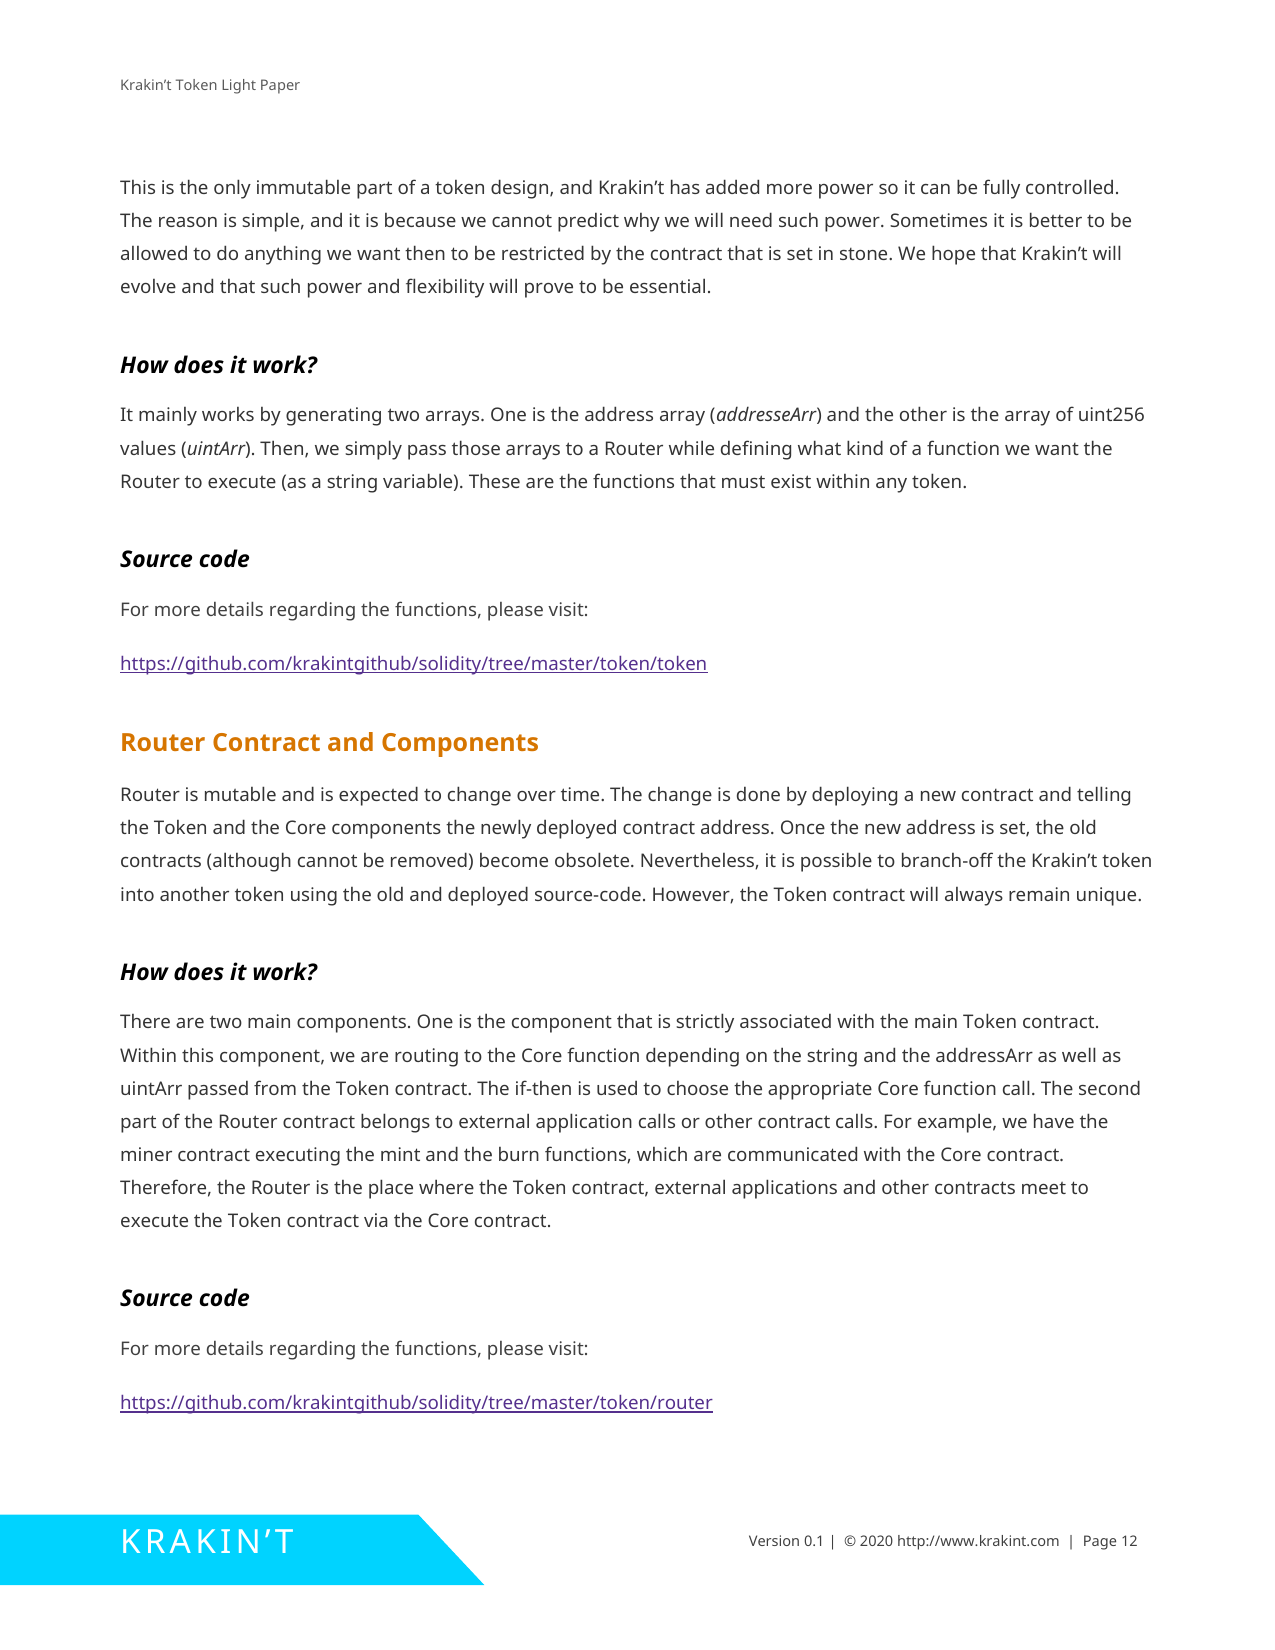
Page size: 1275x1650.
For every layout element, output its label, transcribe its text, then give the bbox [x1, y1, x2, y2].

text Router is mutable and is expected to change over time. The change is done by deploying a new contract and telling the Token and the Core components the newly deployed contract address. Once the new address is set, the old contracts (although cannot be removed) become obsolete. Nevertheless, it is possible to branch-off the Krakin’t token into another token using the old and deployed source-code. However, the Token contract will always remain unique. [120, 781, 1155, 906]
subtitle Source code [120, 1282, 1155, 1313]
subtitle How does it work? [120, 956, 1155, 987]
text https://github.com/krakintgithub/solidity/tree/master/token/router [120, 1389, 1155, 1415]
text It mainly works by generating two arrays. One is the address array (addresseArr) and the other is the array of uint256 values (uintArr). Then, we simply pass those arrays to a Router while defining what kind of a function we want the Router to execute (as a string variable). These are the functions that must exist within any token. [120, 402, 1155, 493]
text https://github.com/krakintgithub/solidity/tree/master/token/token [120, 650, 1155, 675]
subtitle Router Contract and Components [120, 725, 1155, 759]
text For more details regarding the functions, please visit: [120, 1335, 1155, 1361]
text For more details regarding the functions, please visit: [120, 596, 1155, 621]
subtitle Source code [120, 543, 1155, 574]
subtitle How does it work? [120, 349, 1155, 380]
text There are two main components. One is the component that is strictly associated with the main Token contract. Within this component, we are routing to the Core function depending on the string and the addressArr as well as uintArr passed from the Token contract. The if-then is used to choose the appropriate Core function call. The second part of the Router contract belongs to external application calls or other contract calls. For example, we have the miner contract executing the mint and the burn functions, which are communicated with the Core contract. Therefore, the Router is the place where the Token contract, external applications and other contracts meet to execute the Token contract via the Core contract. [120, 1009, 1155, 1233]
text This is the only immutable part of a token design, and Krakin’t has added more power so it can be fully controlled. The reason is simple, and it is because we cannot predict why we will need such power. Sometimes it is better to be allowed to do anything we want then to be restricted by the contract that is set in stone. We hope that Krakin’t will evolve and that such power and flexibility will prove to be essential. [120, 174, 1155, 299]
